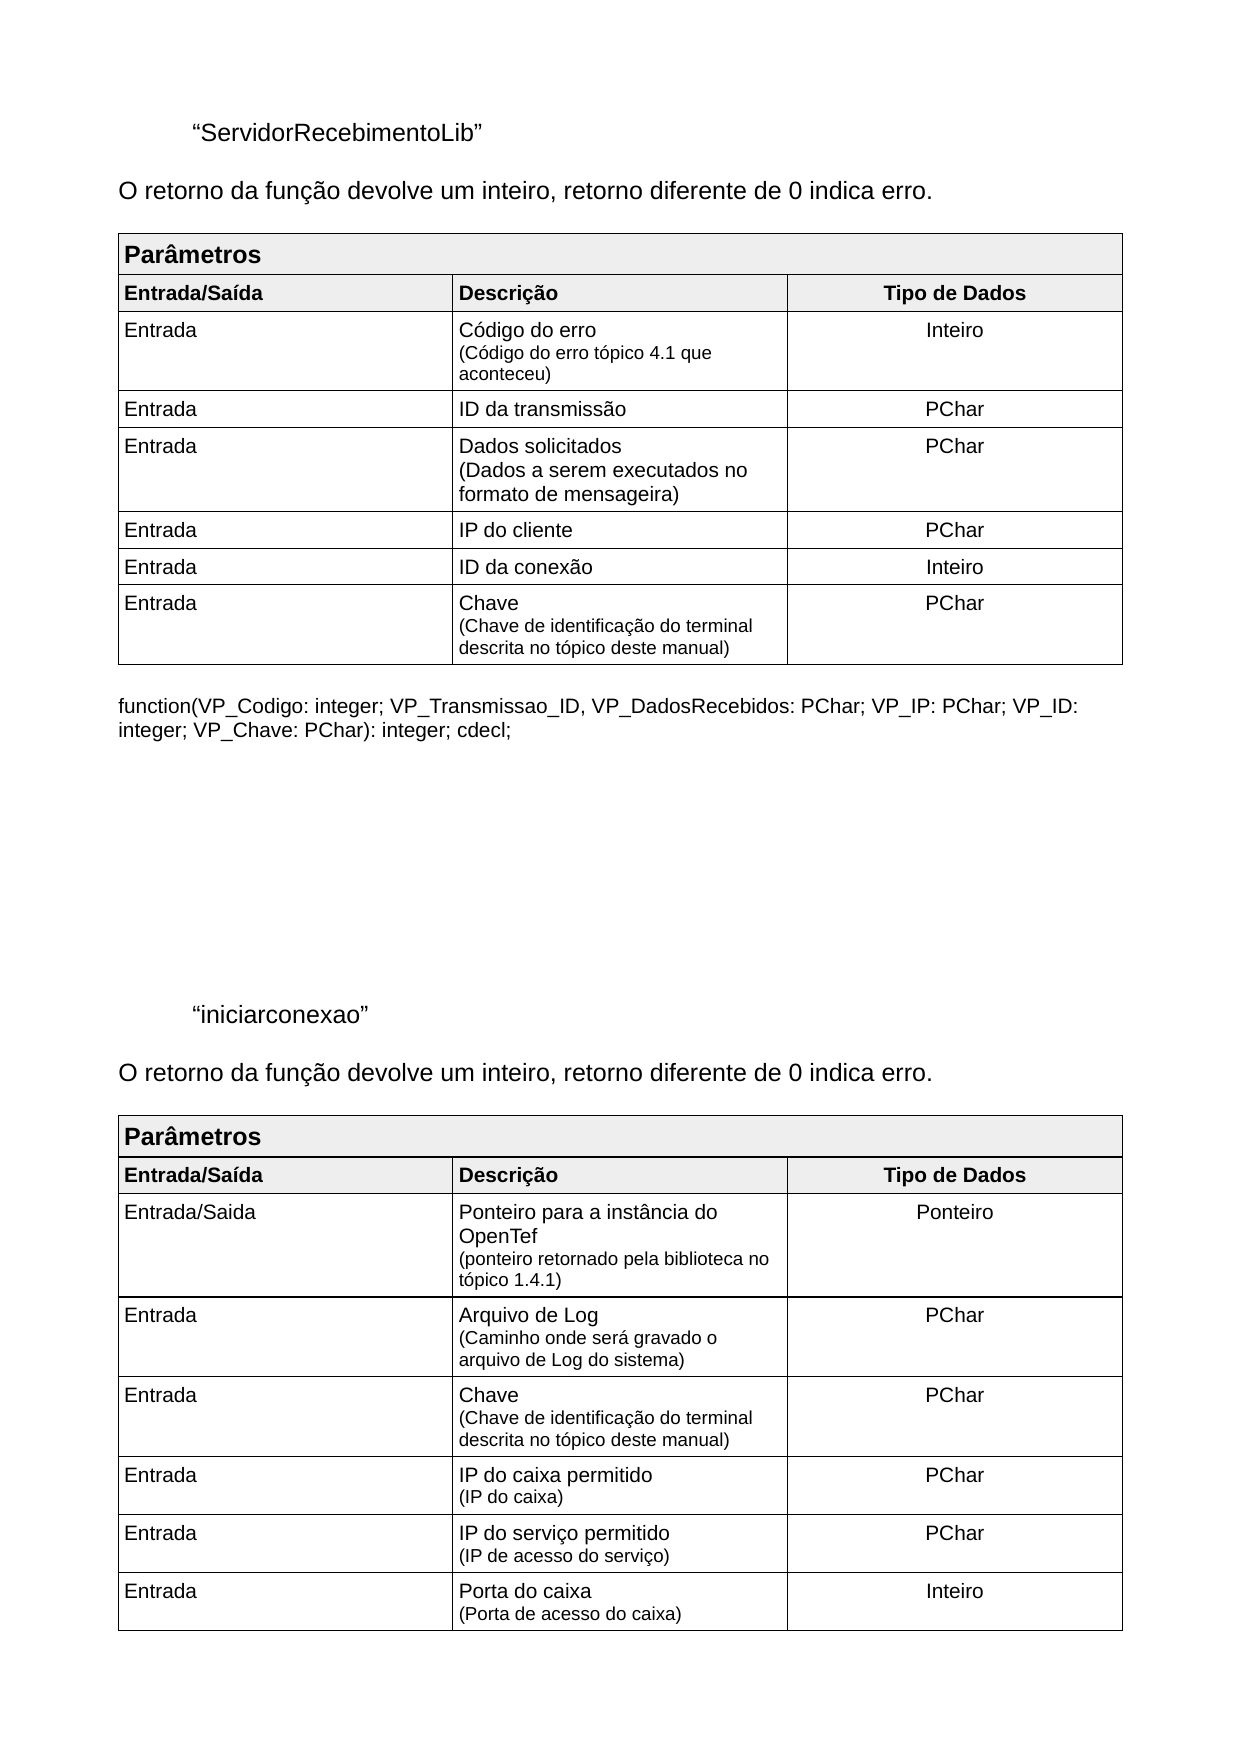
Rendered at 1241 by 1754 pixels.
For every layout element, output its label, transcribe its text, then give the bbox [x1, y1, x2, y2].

text O retorno da função devolve um inteiro, retorno diferente de 0 indica erro. [118, 176, 1122, 204]
table_cell Entrada [119, 312, 452, 390]
table_cell PChar [788, 1515, 1122, 1572]
table_cell Entrada [119, 1515, 452, 1572]
table_cell Entrada [119, 585, 452, 664]
table_cell ID da transmissão [453, 391, 787, 427]
table_cell Tipo de Dados [788, 1158, 1122, 1193]
text function(VP_Codigo: integer; VP_Transmissao_ID, VP_DadosRecebidos: PChar; VP_IP: PChar; VP_ID: integer; VP_Chave: PChar): integer; cdecl; [118, 693, 1122, 741]
table_cell Inteiro [788, 549, 1122, 584]
table_cell IP do cliente [453, 512, 787, 548]
table_cell PChar [788, 1457, 1122, 1514]
table_cell Código do erro (Código do erro tópico 4.1 que aconteceu) [453, 312, 787, 390]
text “ServidorRecebimentoLib” [118, 118, 1122, 147]
table_header Parâmetros [119, 1116, 1122, 1156]
table_cell Inteiro [788, 1573, 1122, 1630]
table_cell Ponteiro [788, 1194, 1122, 1296]
text “iniciarconexao” [118, 1000, 1122, 1029]
table_cell ID da conexão [453, 549, 787, 584]
table_cell Entrada [119, 1377, 452, 1456]
table_cell Descrição [453, 1158, 787, 1193]
table_cell Entrada [119, 549, 452, 584]
table_cell Tipo de Dados [788, 275, 1122, 311]
table_cell Entrada [119, 428, 452, 511]
table_cell Entrada/Saida [119, 1194, 452, 1296]
table_cell Arquivo de Log (Caminho onde será gravado o arquivo de Log do sistema) [453, 1298, 787, 1376]
table_cell Dados solicitados (Dados a serem executados no formato de mensageira) [453, 428, 787, 511]
table_cell Entrada/Saída [119, 275, 452, 311]
table_cell IP do caixa permitido (IP do caixa) [453, 1457, 787, 1514]
table_cell Descrição [453, 275, 787, 311]
table_cell PChar [788, 1377, 1122, 1456]
table_cell PChar [788, 512, 1122, 548]
table_cell Chave (Chave de identificação do terminal descrita no tópico deste manual) [453, 1377, 787, 1456]
table_cell Entrada/Saída [119, 1158, 452, 1193]
table_cell Entrada [119, 391, 452, 427]
table_cell Inteiro [788, 312, 1122, 390]
text O retorno da função devolve um inteiro, retorno diferente de 0 indica erro. [118, 1058, 1122, 1086]
table_cell IP do serviço permitido (IP de acesso do serviço) [453, 1515, 787, 1572]
table_cell Porta do caixa (Porta de acesso do caixa) [453, 1573, 787, 1630]
table_cell Entrada [119, 1457, 452, 1514]
table_cell Ponteiro para a instância do OpenTef (ponteiro retornado pela biblioteca no tópico 1.4.1) [453, 1194, 787, 1296]
table_header Parâmetros [119, 234, 1122, 274]
table_cell PChar [788, 391, 1122, 427]
table_cell PChar [788, 428, 1122, 511]
table_cell PChar [788, 1298, 1122, 1376]
table_cell Entrada [119, 512, 452, 548]
table_cell Entrada [119, 1298, 452, 1376]
table_cell Chave (Chave de identificação do terminal descrita no tópico deste manual) [453, 585, 787, 664]
table_cell Entrada [119, 1573, 452, 1630]
table_cell PChar [788, 585, 1122, 664]
